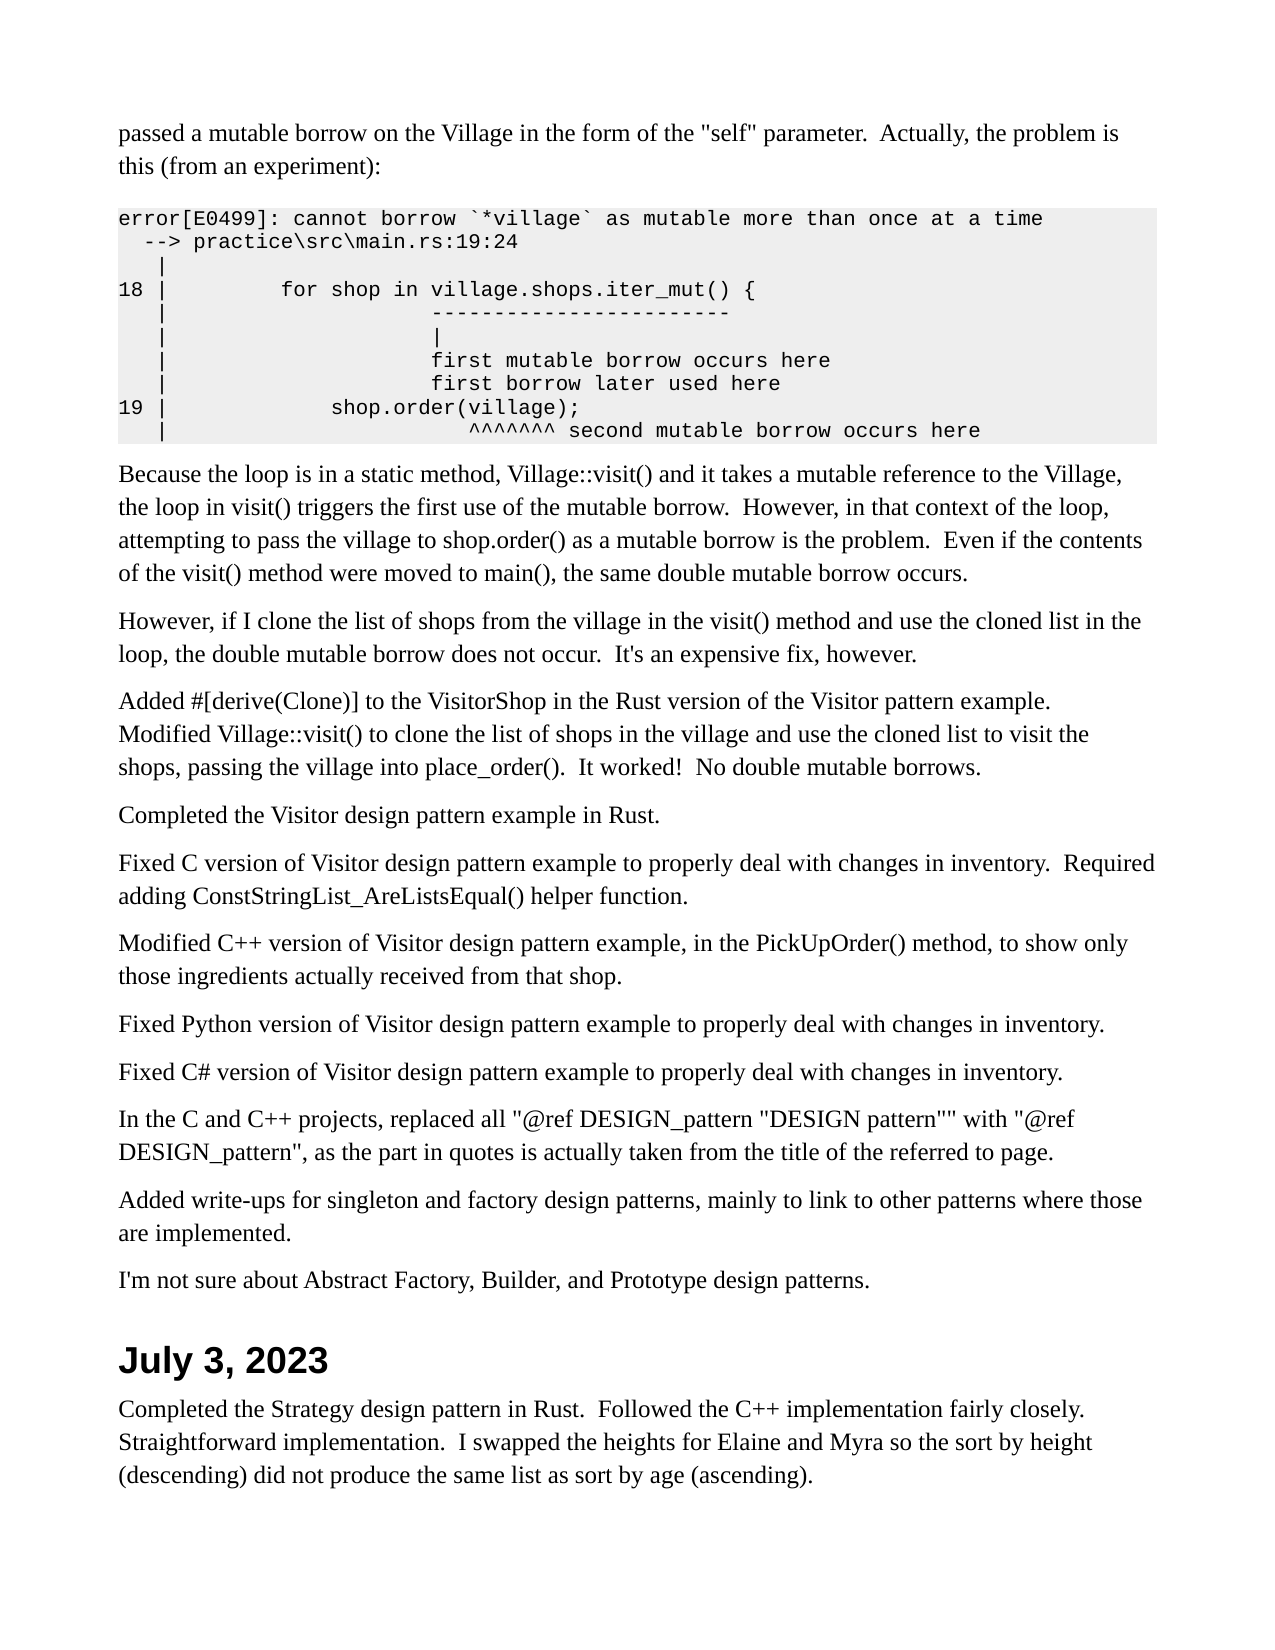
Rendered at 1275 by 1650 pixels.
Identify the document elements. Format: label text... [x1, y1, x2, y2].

text | first mutable borrow occurs here [118, 349, 1157, 373]
text passed a mutable borrow on the Village in the form of the "self" parameter. Actually, the problem is this (from an experiment): [118, 118, 1157, 180]
text Added #[derive(Clone)] to the VisitorShop in the Rust version of the Visitor pattern example. Modified Village::visit() to clone the list of shops in the village and use the cloned list to visit the shops, passing the village into place_order(). It worked! No double mutable borrows. [118, 686, 1157, 781]
text Modified C++ version of Visitor design pattern example, in the PickUpOrder() method, to show only those ingredients actually received from that shop. [118, 928, 1157, 990]
text | ^^^^^^^ second mutable borrow occurs here [118, 421, 1157, 444]
text Completed the Visitor design pattern example in Rust. [118, 800, 1157, 829]
text --> practice\src\main.rs:19:24 [118, 231, 1157, 255]
text Fixed C version of Visitor design pattern example to properly deal with changes in inventory. Required adding ConstStringList_AreListsEqual() helper function. [118, 848, 1157, 909]
text Fixed C# version of Visitor design pattern example to properly deal with changes in inventory. [118, 1057, 1157, 1085]
text Because the loop is in a static method, Village::visit() and it takes a mutable reference to the Village, the loop in visit() triggers the first use of the mutable borrow. However, in that context of the loop, attempting to pass the village to shop.order() as a mutable borrow is the problem. Even if the contents of the visit() method were moved to main(), the same double mutable borrow occurs. [118, 459, 1157, 587]
text | | [118, 326, 1157, 349]
text Fixed Python version of Visitor design pattern example to properly deal with changes in inventory. [118, 1009, 1157, 1038]
text Added write-ups for singleton and factory design patterns, mainly to link to other patterns where those are implemented. [118, 1185, 1157, 1247]
text 19 | shop.order(village); [118, 397, 1157, 421]
text I'm not sure about Abstract Factory, Builder, and Prototype design patterns. [118, 1265, 1157, 1294]
text error[E0499]: cannot borrow `*village` as mutable more than once at a time [118, 208, 1157, 231]
text Completed the Strategy design pattern in Rust. Followed the C++ implementation fairly closely. Straightforward implementation. I swapped the heights for Elaine and Myra so the sort by height (descending) did not produce the same list as sort by age (ascending). [118, 1394, 1157, 1488]
text 18 | for shop in village.shops.iter_mut() { [118, 279, 1157, 302]
subtitle July 3, 2023 [118, 1338, 1157, 1381]
text However, if I clone the list of shops from the village in the visit() method and use the cloned list in the loop, the double mutable borrow does not occur. It's an expensive fix, however. [118, 606, 1157, 668]
text In the C and C++ projects, replaced all "@ref DESIGN_pattern "DESIGN pattern"" with "@ref DESIGN_pattern", as the part in quotes is actually taken from the title of the referred to page. [118, 1104, 1157, 1166]
text | first borrow later used here [118, 373, 1157, 397]
text | ------------------------ [118, 302, 1157, 326]
text | [118, 255, 1157, 279]
